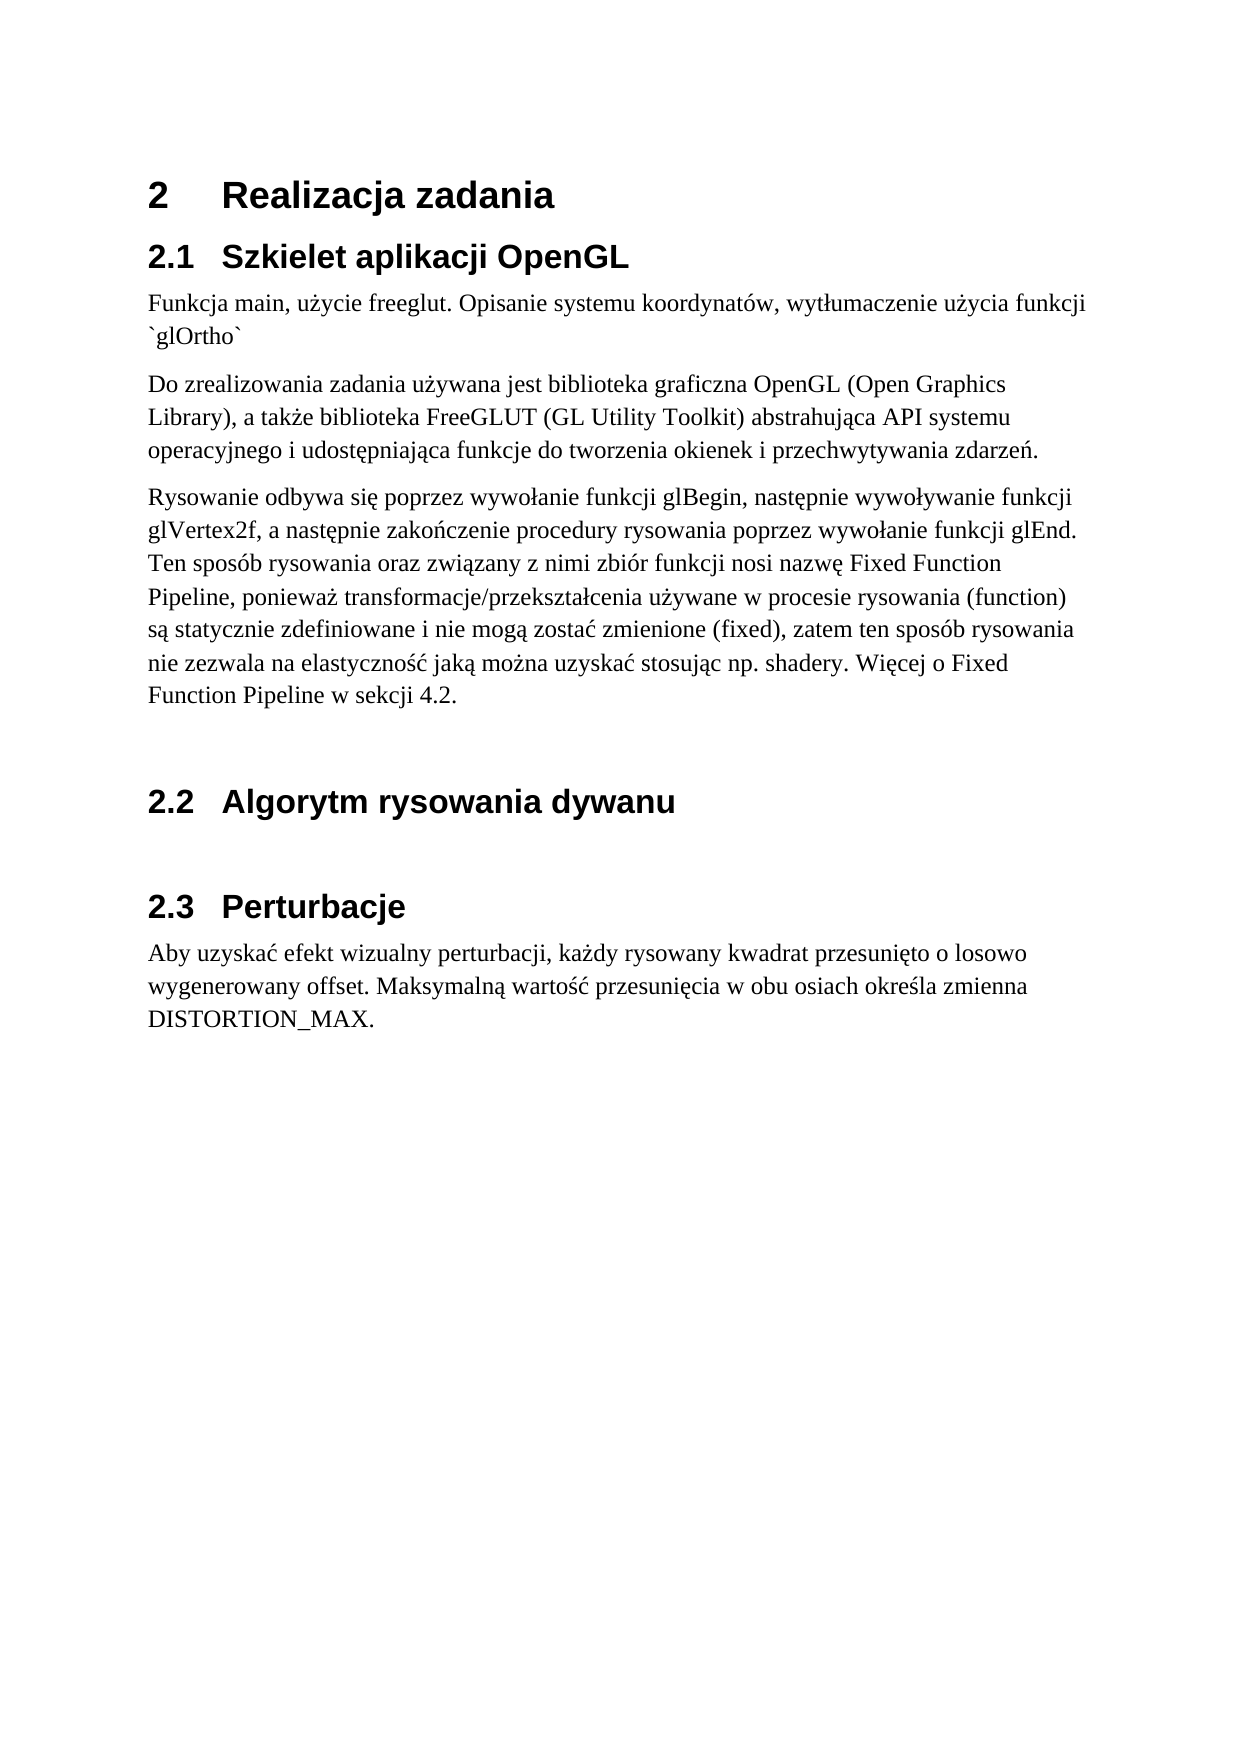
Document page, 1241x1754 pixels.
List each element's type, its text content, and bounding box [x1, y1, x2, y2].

text Rysowanie odbywa się poprzez wywołanie funkcji glBegin, następnie wywoływanie funkcji glVertex2f, a następnie zakończenie procedury rysowania poprzez wywołanie funkcji glEnd. Ten sposób rysowania oraz związany z nimi zbiór funkcji nosi nazwę Fixed Function Pipeline, ponieważ transformacje/przekształcenia używane w procesie rysowania (function) są statycznie zdefiniowane i nie mogą zostać zmienione (fixed), zatem ten sposób rysowania nie zezwala na elastyczność jaką można uzyskać stosując np. shadery. Więcej o Fixed Function Pipeline w sekcji 4.2. [148, 482, 1093, 709]
text Aby uzyskać efekt wizualny perturbacji, każdy rysowany kwadrat przesunięto o losowo wygenerowany offset. Maksymalną wartość przesunięcia w obu osiach określa zmienna DISTORTION_MAX. [148, 938, 1093, 1033]
subtitle Algorytm rysowania dywanu [148, 782, 1093, 821]
subtitle Perturbacje [148, 887, 1093, 926]
text Do zrealizowania zadania używana jest biblioteka graficzna OpenGL (Open Graphics Library), a także biblioteka FreeGLUT (GL Utility Toolkit) abstrahująca API systemu operacyjnego i udostępniająca funkcje do tworzenia okienek i przechwytywania zdarzeń. [148, 369, 1093, 464]
subtitle Szkielet aplikacji OpenGL [148, 237, 1093, 276]
subtitle Realizacja zadania [148, 173, 1093, 216]
text Funkcja main, użycie freeglut. Opisanie systemu koordynatów, wytłumaczenie użycia funkcji `glOrtho` [148, 288, 1093, 350]
